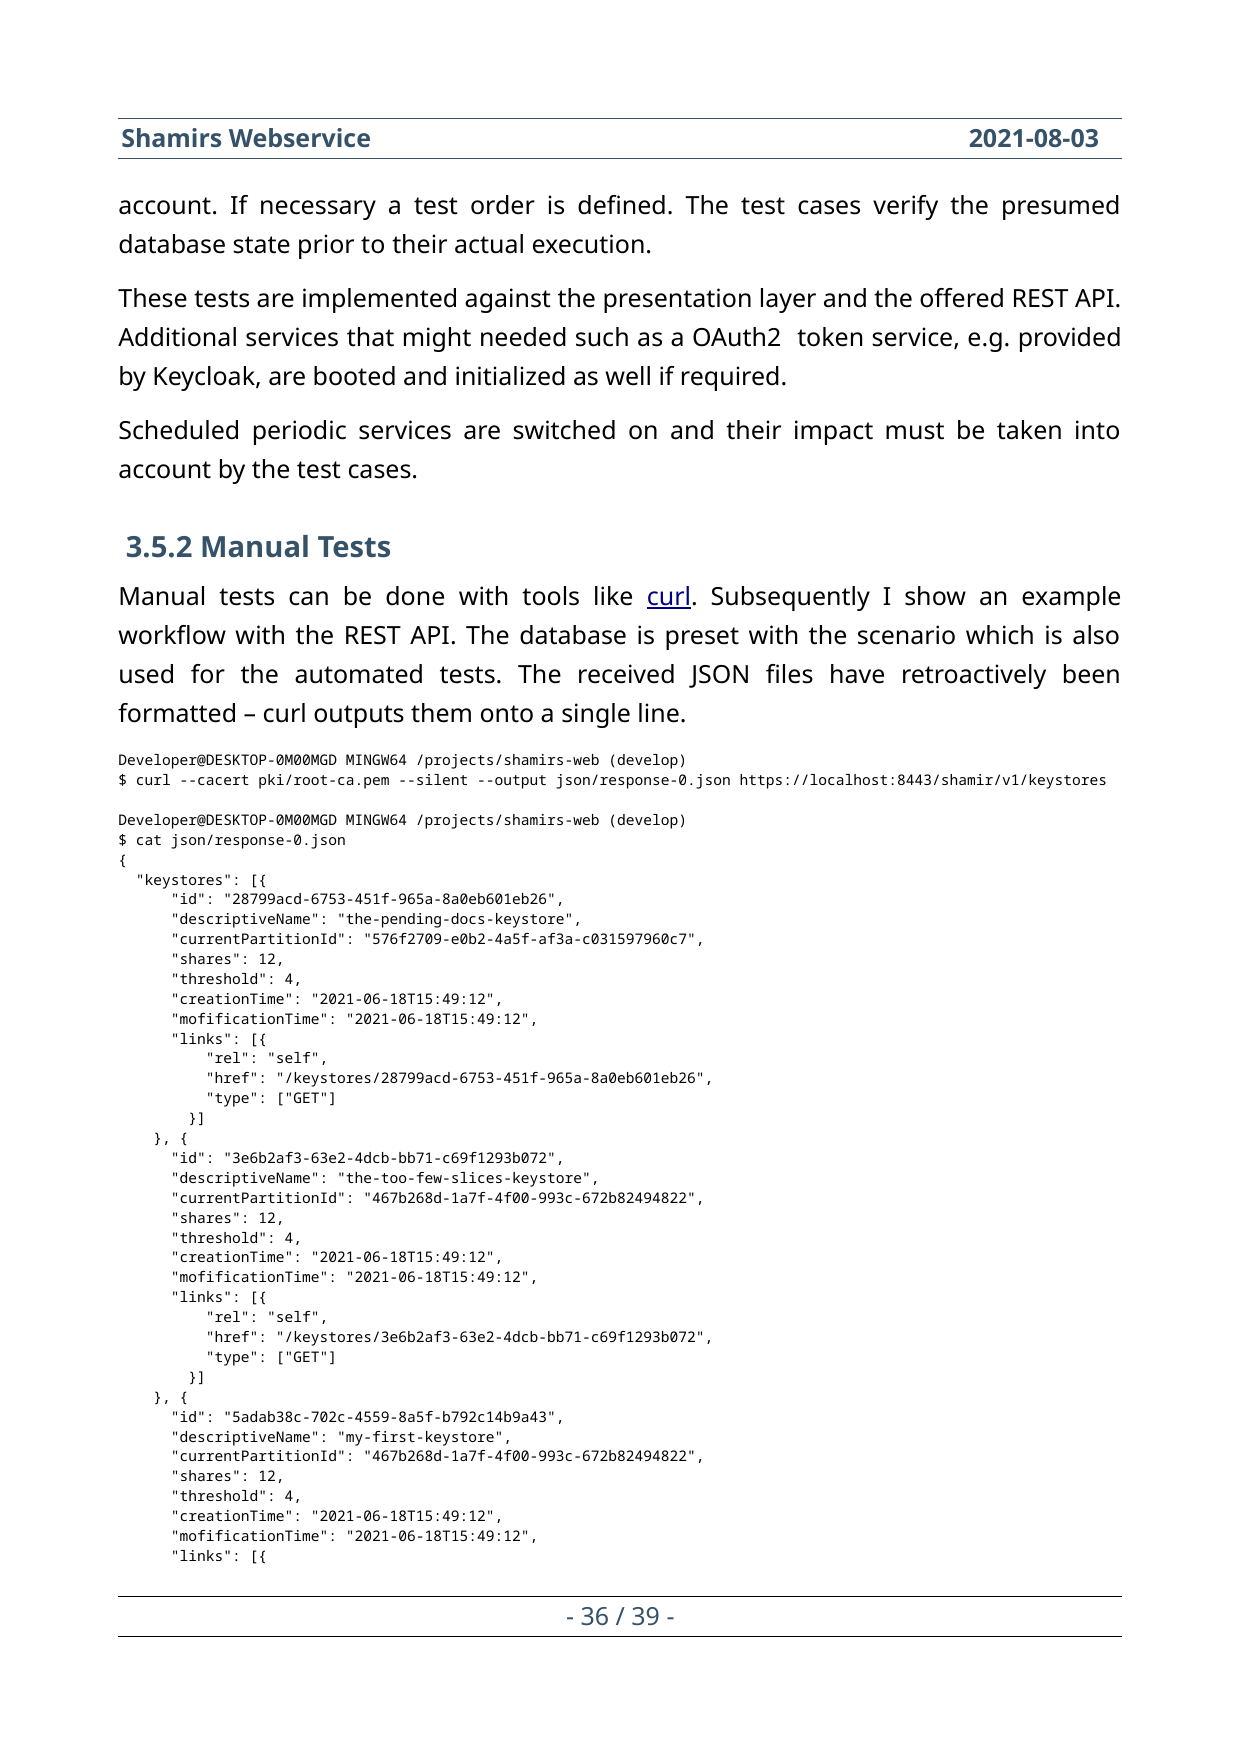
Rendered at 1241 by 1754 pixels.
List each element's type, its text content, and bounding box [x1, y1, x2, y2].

text "keystores": [{ [118, 869, 1122, 889]
text Developer@DESKTOP-0M00MGD MINGW64 /projects/shamirs-web (develop) [118, 750, 1122, 770]
text "rel": "self", [118, 1048, 1122, 1068]
text Scheduled periodic services are switched on and their impact must be taken into account by the test cases. [118, 413, 1122, 486]
text "id": "28799acd-6753-451f-965a-8a0eb601eb26", [118, 889, 1122, 909]
text "shares": 12, [118, 949, 1122, 969]
text "links": [{ [118, 1028, 1122, 1048]
text "mofificationTime": "2021-06-18T15:49:12", [118, 1008, 1122, 1028]
text "mofificationTime": "2021-06-18T15:49:12", [118, 1526, 1122, 1546]
text Manual tests can be done with tools like curl. Subsequently I show an example workflow with the REST API. The database is preset with the scenario which is also used for the automated tests. The received JSON files have retroactively been formatted – curl outputs them onto a single line. [118, 579, 1122, 730]
text "currentPartitionId": "576f2709-e0b2-4a5f-af3a-c031597960c7", [118, 929, 1122, 949]
text "creationTime": "2021-06-18T15:49:12", [118, 1506, 1122, 1526]
text }] [118, 1108, 1122, 1128]
text account. If necessary a test order is defined. The test cases verify the presumed database state prior to their actual execution. [118, 188, 1122, 261]
text "currentPartitionId": "467b268d-1a7f-4f00-993c-672b82494822", [118, 1188, 1122, 1207]
text "shares": 12, [118, 1207, 1122, 1227]
text "rel": "self", [118, 1307, 1122, 1327]
text "creationTime": "2021-06-18T15:49:12", [118, 989, 1122, 1008]
text These tests are implemented against the presentation layer and the offered REST API. Additional services that might needed such as a OAuth2 token service, e.g. provided by Keycloak, are booted and initialized as well if required. [118, 281, 1122, 393]
text "href": "/keystores/28799acd-6753-451f-965a-8a0eb601eb26", [118, 1068, 1122, 1088]
text "threshold": 4, [118, 1486, 1122, 1506]
text "descriptiveName": "the-pending-docs-keystore", [118, 909, 1122, 929]
text "mofificationTime": "2021-06-18T15:49:12", [118, 1267, 1122, 1287]
text "id": "5adab38c-702c-4559-8a5f-b792c14b9a43", [118, 1406, 1122, 1426]
text Developer@DESKTOP-0M00MGD MINGW64 /projects/shamirs-web (develop) [118, 809, 1122, 829]
text "threshold": 4, [118, 969, 1122, 989]
text "links": [{ [118, 1546, 1122, 1566]
text "type": ["GET"] [118, 1088, 1122, 1108]
text $ curl --cacert pki/root-ca.pem --silent --output json/response-0.json https://localhost:8443/shamir/v1/keystores [118, 770, 1122, 790]
text "creationTime": "2021-06-18T15:49:12", [118, 1247, 1122, 1267]
text "currentPartitionId": "467b268d-1a7f-4f00-993c-672b82494822", [118, 1446, 1122, 1466]
text "href": "/keystores/3e6b2af3-63e2-4dcb-bb71-c69f1293b072", [118, 1327, 1122, 1347]
text "id": "3e6b2af3-63e2-4dcb-bb71-c69f1293b072", [118, 1148, 1122, 1168]
text }, { [118, 1387, 1122, 1406]
subtitle Manual Tests [118, 526, 1122, 566]
text $ cat json/response-0.json [118, 829, 1122, 849]
text "links": [{ [118, 1287, 1122, 1307]
text "type": ["GET"] [118, 1347, 1122, 1367]
text "descriptiveName": "the-too-few-slices-keystore", [118, 1168, 1122, 1188]
text }, { [118, 1128, 1122, 1148]
text { [118, 849, 1122, 869]
text }] [118, 1367, 1122, 1387]
text "descriptiveName": "my-first-keystore", [118, 1426, 1122, 1446]
text "threshold": 4, [118, 1227, 1122, 1247]
text "shares": 12, [118, 1466, 1122, 1486]
